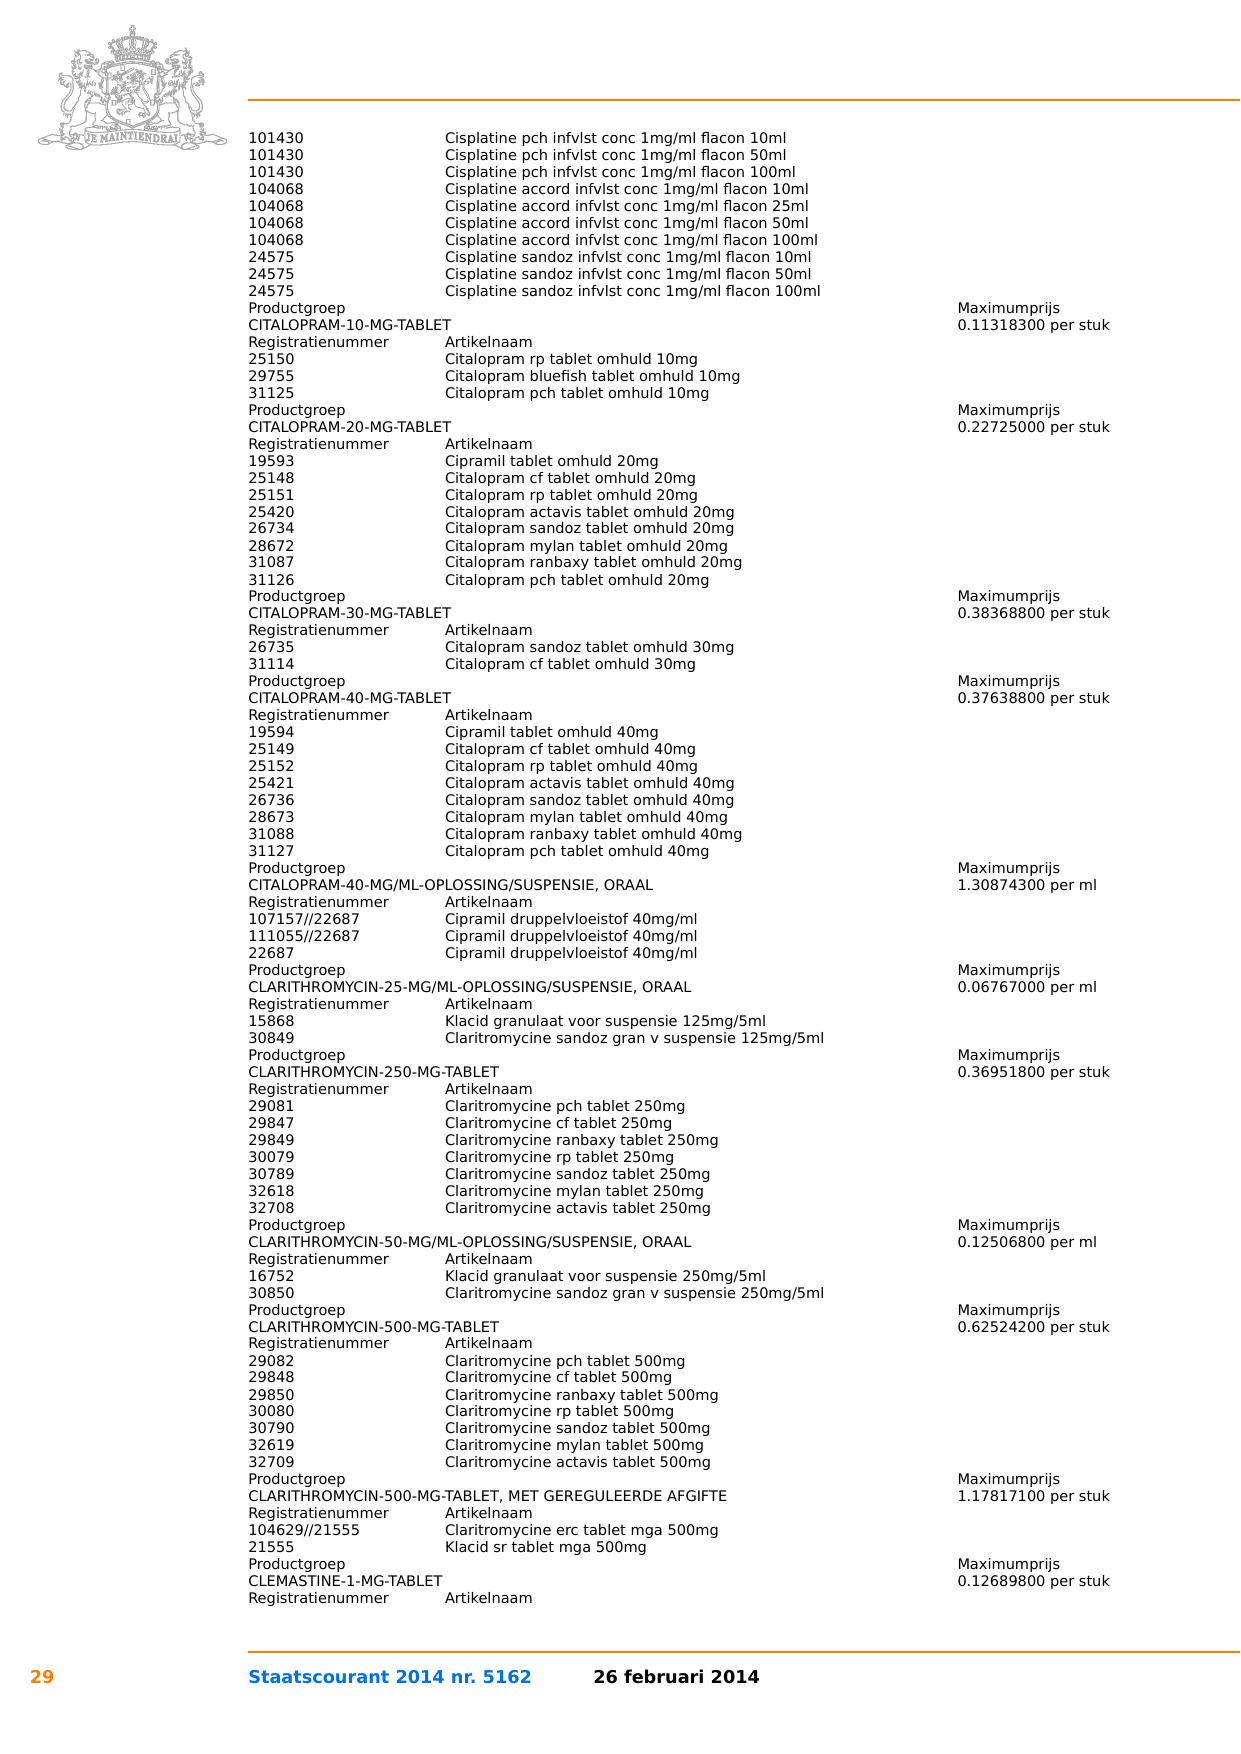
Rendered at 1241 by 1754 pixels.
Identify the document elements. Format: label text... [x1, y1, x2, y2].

table_cell [951, 758, 1163, 775]
table_cell 29081 [248, 1098, 439, 1115]
table_cell Citalopram mylan tablet omhuld 20mg [439, 538, 951, 554]
table_cell Registratienummer [248, 1335, 439, 1352]
table_cell CITALOPRAM-30-MG-TABLET [248, 605, 951, 622]
table_cell Maximumprijs [951, 1556, 1163, 1573]
table_cell [951, 1505, 1163, 1522]
table_cell 29847 [248, 1115, 439, 1132]
table_cell [951, 351, 1163, 368]
table_cell Artikelnaam [439, 1505, 951, 1522]
table_cell [951, 1251, 1163, 1267]
table_cell Artikelnaam [439, 894, 951, 911]
table_cell Citalopram rp tablet omhuld 20mg [439, 486, 951, 503]
table_cell 30079 [248, 1149, 439, 1166]
table_cell Productgroep [248, 1556, 439, 1573]
table_cell Citalopram rp tablet omhuld 40mg [439, 758, 951, 775]
table_cell 30080 [248, 1403, 439, 1420]
table_cell Maximumprijs [951, 300, 1163, 317]
table_cell Citalopram ranbaxy tablet omhuld 40mg [439, 826, 951, 843]
table_cell 25150 [248, 351, 439, 368]
table_cell Citalopram cf tablet omhuld 20mg [439, 470, 951, 486]
table_cell CITALOPRAM-40-MG-TABLET [248, 690, 951, 707]
table_cell Claritromycine cf tablet 250mg [439, 1115, 951, 1132]
table_cell Cisplatine accord infvlst conc 1mg/ml flacon 10ml [439, 181, 951, 198]
table_cell [951, 266, 1163, 283]
table_cell Maximumprijs [951, 673, 1163, 690]
table_cell 25420 [248, 504, 439, 520]
table_cell Maximumprijs [951, 1047, 1163, 1064]
table_cell Productgroep [248, 402, 439, 418]
table_cell [951, 504, 1163, 520]
table_cell 0.12506800 per ml [951, 1234, 1163, 1251]
table_cell Productgroep [248, 1047, 439, 1064]
table_cell [951, 215, 1163, 232]
table_cell 25151 [248, 486, 439, 503]
table_cell [951, 520, 1163, 537]
table_cell 104068 [248, 232, 439, 249]
table_cell 24575 [248, 266, 439, 283]
table_cell [951, 1013, 1163, 1030]
table_cell Citalopram actavis tablet omhuld 20mg [439, 504, 951, 520]
table_cell Cisplatine accord infvlst conc 1mg/ml flacon 50ml [439, 215, 951, 232]
table_cell [951, 486, 1163, 503]
table_cell 32708 [248, 1200, 439, 1217]
table_cell CLARITHROMYCIN-500-MG-TABLET, MET GEREGULEERDE AFGIFTE [248, 1488, 951, 1505]
table_cell 1.30874300 per ml [951, 877, 1163, 894]
table_cell Artikelnaam [439, 996, 951, 1013]
table_cell [951, 368, 1163, 384]
table_cell Cisplatine accord infvlst conc 1mg/ml flacon 25ml [439, 198, 951, 215]
table_cell Citalopram sandoz tablet omhuld 20mg [439, 520, 951, 537]
table_cell Artikelnaam [439, 334, 951, 351]
table_cell 30789 [248, 1166, 439, 1183]
table_cell [951, 453, 1163, 469]
table_cell 26734 [248, 520, 439, 537]
table_cell [951, 1030, 1163, 1047]
table_cell [951, 181, 1163, 198]
table_cell Claritromycine sandoz gran v suspensie 250mg/5ml [439, 1285, 951, 1301]
table_cell [439, 962, 951, 979]
table_cell [951, 1183, 1163, 1199]
table_cell [951, 1098, 1163, 1115]
table_cell [951, 1539, 1163, 1556]
table_cell Citalopram cf tablet omhuld 40mg [439, 741, 951, 758]
table_cell Cisplatine sandoz infvlst conc 1mg/ml flacon 100ml [439, 283, 951, 300]
table_cell Maximumprijs [951, 402, 1163, 418]
table_cell 31125 [248, 385, 439, 402]
table_cell [951, 1353, 1163, 1369]
table_cell CITALOPRAM-40-MG/ML-OPLOSSING/SUSPENSIE, ORAAL [248, 877, 951, 894]
table_cell Cisplatine sandoz infvlst conc 1mg/ml flacon 50ml [439, 266, 951, 283]
table_cell [951, 249, 1163, 266]
table_cell 104068 [248, 215, 439, 232]
table_cell Claritromycine ranbaxy tablet 250mg [439, 1132, 951, 1149]
table_cell 107157//22687 [248, 911, 439, 928]
table_cell 28672 [248, 538, 439, 554]
table_cell Citalopram actavis tablet omhuld 40mg [439, 775, 951, 792]
table_cell 32619 [248, 1437, 439, 1454]
table_cell 30849 [248, 1030, 439, 1047]
table_cell CLARITHROMYCIN-50-MG/ML-OPLOSSING/SUSPENSIE, ORAAL [248, 1234, 951, 1251]
table_cell 32618 [248, 1183, 439, 1199]
table_cell [951, 1386, 1163, 1403]
table_cell 29755 [248, 368, 439, 384]
table_cell [951, 996, 1163, 1013]
table_cell 19594 [248, 724, 439, 741]
table_cell Productgroep [248, 962, 439, 979]
table_cell [951, 1268, 1163, 1284]
table_cell [951, 334, 1163, 351]
table_cell [951, 130, 1163, 147]
table_cell Registratienummer [248, 436, 439, 452]
table_cell [439, 1217, 951, 1233]
table_cell Citalopram pch tablet omhuld 10mg [439, 385, 951, 402]
table_cell [951, 826, 1163, 843]
table_cell Cisplatine pch infvlst conc 1mg/ml flacon 100ml [439, 164, 951, 181]
table_cell Claritromycine mylan tablet 500mg [439, 1437, 951, 1454]
table_cell [951, 571, 1163, 588]
table_cell [951, 724, 1163, 741]
table_cell 30790 [248, 1420, 439, 1437]
table_cell Maximumprijs [951, 588, 1163, 605]
table_cell [951, 1590, 1163, 1607]
table_cell [951, 1369, 1163, 1386]
table_cell [951, 198, 1163, 215]
table_cell [439, 588, 951, 605]
table_cell [951, 1335, 1163, 1352]
table_cell Registratienummer [248, 1505, 439, 1522]
table_cell [951, 232, 1163, 249]
table_cell Claritromycine actavis tablet 500mg [439, 1454, 951, 1471]
table_cell Artikelnaam [439, 622, 951, 639]
table_cell Cipramil druppelvloeistof 40mg/ml [439, 945, 951, 962]
table_cell [951, 1149, 1163, 1166]
table_cell Citalopram sandoz tablet omhuld 30mg [439, 639, 951, 656]
table_cell Claritromycine rp tablet 250mg [439, 1149, 951, 1166]
table_cell 0.38368800 per stuk [951, 605, 1163, 622]
table_cell [951, 1115, 1163, 1132]
table_cell Registratienummer [248, 707, 439, 724]
table_cell [439, 300, 951, 317]
table_cell Citalopram mylan tablet omhuld 40mg [439, 809, 951, 826]
table_cell Claritromycine sandoz tablet 500mg [439, 1420, 951, 1437]
table_cell [951, 1132, 1163, 1149]
table_cell [439, 402, 951, 418]
table_cell [951, 894, 1163, 911]
table_cell Artikelnaam [439, 1081, 951, 1098]
table_cell [439, 1471, 951, 1488]
table_cell Cipramil druppelvloeistof 40mg/ml [439, 911, 951, 928]
table_cell CLARITHROMYCIN-25-MG/ML-OPLOSSING/SUSPENSIE, ORAAL [248, 979, 951, 996]
picture [38, 25, 227, 150]
table_cell [951, 283, 1163, 300]
table_cell 0.62524200 per stuk [951, 1319, 1163, 1335]
table_cell 25152 [248, 758, 439, 775]
table_cell [951, 707, 1163, 724]
table_cell Cipramil druppelvloeistof 40mg/ml [439, 928, 951, 945]
table_cell 22687 [248, 945, 439, 962]
table_cell 104068 [248, 181, 439, 198]
table_cell [951, 1454, 1163, 1471]
table_cell 101430 [248, 147, 439, 164]
table_cell Registratienummer [248, 1251, 439, 1267]
table_cell [951, 147, 1163, 164]
table_cell Cipramil tablet omhuld 40mg [439, 724, 951, 741]
table_cell CITALOPRAM-10-MG-TABLET [248, 317, 951, 334]
table_cell Claritromycine mylan tablet 250mg [439, 1183, 951, 1199]
table_cell 25149 [248, 741, 439, 758]
table_cell 29082 [248, 1353, 439, 1369]
table_cell 19593 [248, 453, 439, 469]
table_cell [951, 843, 1163, 860]
table_cell 31114 [248, 656, 439, 673]
table_cell Claritromycine cf tablet 500mg [439, 1369, 951, 1386]
table_cell Registratienummer [248, 334, 439, 351]
table_cell Cisplatine accord infvlst conc 1mg/ml flacon 100ml [439, 232, 951, 249]
table_cell 101430 [248, 130, 439, 147]
table_cell [951, 1420, 1163, 1437]
table_cell [951, 436, 1163, 452]
table_cell 26735 [248, 639, 439, 656]
table_cell 24575 [248, 283, 439, 300]
table_cell [951, 622, 1163, 639]
table_cell Cipramil tablet omhuld 20mg [439, 453, 951, 469]
table_cell 101430 [248, 164, 439, 181]
table_cell 24575 [248, 249, 439, 266]
table_cell Artikelnaam [439, 436, 951, 452]
table_cell [439, 1556, 951, 1573]
table_cell [951, 911, 1163, 928]
table_cell Claritromycine sandoz gran v suspensie 125mg/5ml [439, 1030, 951, 1047]
table_cell [951, 809, 1163, 826]
table_cell [439, 673, 951, 690]
table_cell [951, 1200, 1163, 1217]
table_cell Klacid granulaat voor suspensie 250mg/5ml [439, 1268, 951, 1284]
table_cell [951, 775, 1163, 792]
table_cell Productgroep [248, 1301, 439, 1318]
table_cell Productgroep [248, 673, 439, 690]
table_cell Maximumprijs [951, 1471, 1163, 1488]
table_cell [951, 1522, 1163, 1539]
table_cell 26736 [248, 792, 439, 809]
table_cell [951, 1403, 1163, 1420]
table_cell [951, 470, 1163, 486]
table_cell Citalopram rp tablet omhuld 10mg [439, 351, 951, 368]
table_cell Cisplatine pch infvlst conc 1mg/ml flacon 10ml [439, 130, 951, 147]
table_cell [951, 538, 1163, 554]
table_cell [951, 164, 1163, 181]
table_cell Claritromycine erc tablet mga 500mg [439, 1522, 951, 1539]
table_cell CLARITHROMYCIN-250-MG-TABLET [248, 1064, 951, 1081]
table_cell 29850 [248, 1386, 439, 1403]
table_cell Citalopram cf tablet omhuld 30mg [439, 656, 951, 673]
table_cell [951, 639, 1163, 656]
table_cell [951, 554, 1163, 571]
table_cell 29848 [248, 1369, 439, 1386]
table_cell Maximumprijs [951, 1301, 1163, 1318]
table_cell Claritromycine sandoz tablet 250mg [439, 1166, 951, 1183]
table_cell Claritromycine ranbaxy tablet 500mg [439, 1386, 951, 1403]
table_cell Productgroep [248, 300, 439, 317]
table_cell Claritromycine rp tablet 500mg [439, 1403, 951, 1420]
table_cell 25421 [248, 775, 439, 792]
table_cell Registratienummer [248, 1081, 439, 1098]
table_cell CITALOPRAM-20-MG-TABLET [248, 419, 951, 436]
table_cell 0.36951800 per stuk [951, 1064, 1163, 1081]
table_cell 30850 [248, 1285, 439, 1301]
table_cell Klacid sr tablet mga 500mg [439, 1539, 951, 1556]
table_cell Maximumprijs [951, 1217, 1163, 1233]
table_cell [951, 656, 1163, 673]
table_cell 0.11318300 per stuk [951, 317, 1163, 334]
table_cell Productgroep [248, 860, 439, 877]
table_cell Productgroep [248, 1217, 439, 1233]
table_cell 0.06767000 per ml [951, 979, 1163, 996]
table_cell Registratienummer [248, 622, 439, 639]
table_cell 0.12689800 per stuk [951, 1573, 1163, 1590]
table_cell Artikelnaam [439, 1251, 951, 1267]
table_cell Cisplatine pch infvlst conc 1mg/ml flacon 50ml [439, 147, 951, 164]
table_cell 21555 [248, 1539, 439, 1556]
table_cell 16752 [248, 1268, 439, 1284]
table_cell Citalopram sandoz tablet omhuld 40mg [439, 792, 951, 809]
table_cell [951, 945, 1163, 962]
table_cell Citalopram bluefish tablet omhuld 10mg [439, 368, 951, 384]
table_cell Artikelnaam [439, 707, 951, 724]
table_cell 0.37638800 per stuk [951, 690, 1163, 707]
table_cell [439, 860, 951, 877]
table_cell 31088 [248, 826, 439, 843]
table_cell 25148 [248, 470, 439, 486]
table_cell [951, 792, 1163, 809]
table_cell 111055//22687 [248, 928, 439, 945]
table_cell [439, 1301, 951, 1318]
table_cell 28673 [248, 809, 439, 826]
table_cell 104068 [248, 198, 439, 215]
table_cell Productgroep [248, 588, 439, 605]
table_cell Registratienummer [248, 1590, 439, 1607]
table_cell 29849 [248, 1132, 439, 1149]
table_cell [951, 741, 1163, 758]
table_cell Registratienummer [248, 894, 439, 911]
table_cell 32709 [248, 1454, 439, 1471]
table_cell Productgroep [248, 1471, 439, 1488]
table_cell 0.22725000 per stuk [951, 419, 1163, 436]
table_cell Cisplatine sandoz infvlst conc 1mg/ml flacon 10ml [439, 249, 951, 266]
table_cell Claritromycine actavis tablet 250mg [439, 1200, 951, 1217]
table_cell 104629//21555 [248, 1522, 439, 1539]
table_cell Claritromycine pch tablet 250mg [439, 1098, 951, 1115]
table_cell 31087 [248, 554, 439, 571]
table_cell CLEMASTINE-1-MG-TABLET [248, 1573, 951, 1590]
table_cell Artikelnaam [439, 1335, 951, 1352]
table_cell [951, 1166, 1163, 1183]
table_cell [439, 1047, 951, 1064]
table_cell [951, 928, 1163, 945]
table_cell Maximumprijs [951, 860, 1163, 877]
table_cell Citalopram pch tablet omhuld 20mg [439, 571, 951, 588]
table_cell [951, 1437, 1163, 1454]
table_cell [951, 1285, 1163, 1301]
table_cell [951, 385, 1163, 402]
table_cell Artikelnaam [439, 1590, 951, 1607]
table_cell Citalopram ranbaxy tablet omhuld 20mg [439, 554, 951, 571]
table_cell Citalopram pch tablet omhuld 40mg [439, 843, 951, 860]
table_cell Registratienummer [248, 996, 439, 1013]
table_cell [951, 1081, 1163, 1098]
table_cell 1.17817100 per stuk [951, 1488, 1163, 1505]
table_cell Claritromycine pch tablet 500mg [439, 1353, 951, 1369]
table_cell 31126 [248, 571, 439, 588]
table_cell Klacid granulaat voor suspensie 125mg/5ml [439, 1013, 951, 1030]
table_cell 15868 [248, 1013, 439, 1030]
table_cell Maximumprijs [951, 962, 1163, 979]
table_cell CLARITHROMYCIN-500-MG-TABLET [248, 1319, 951, 1335]
table_cell 31127 [248, 843, 439, 860]
